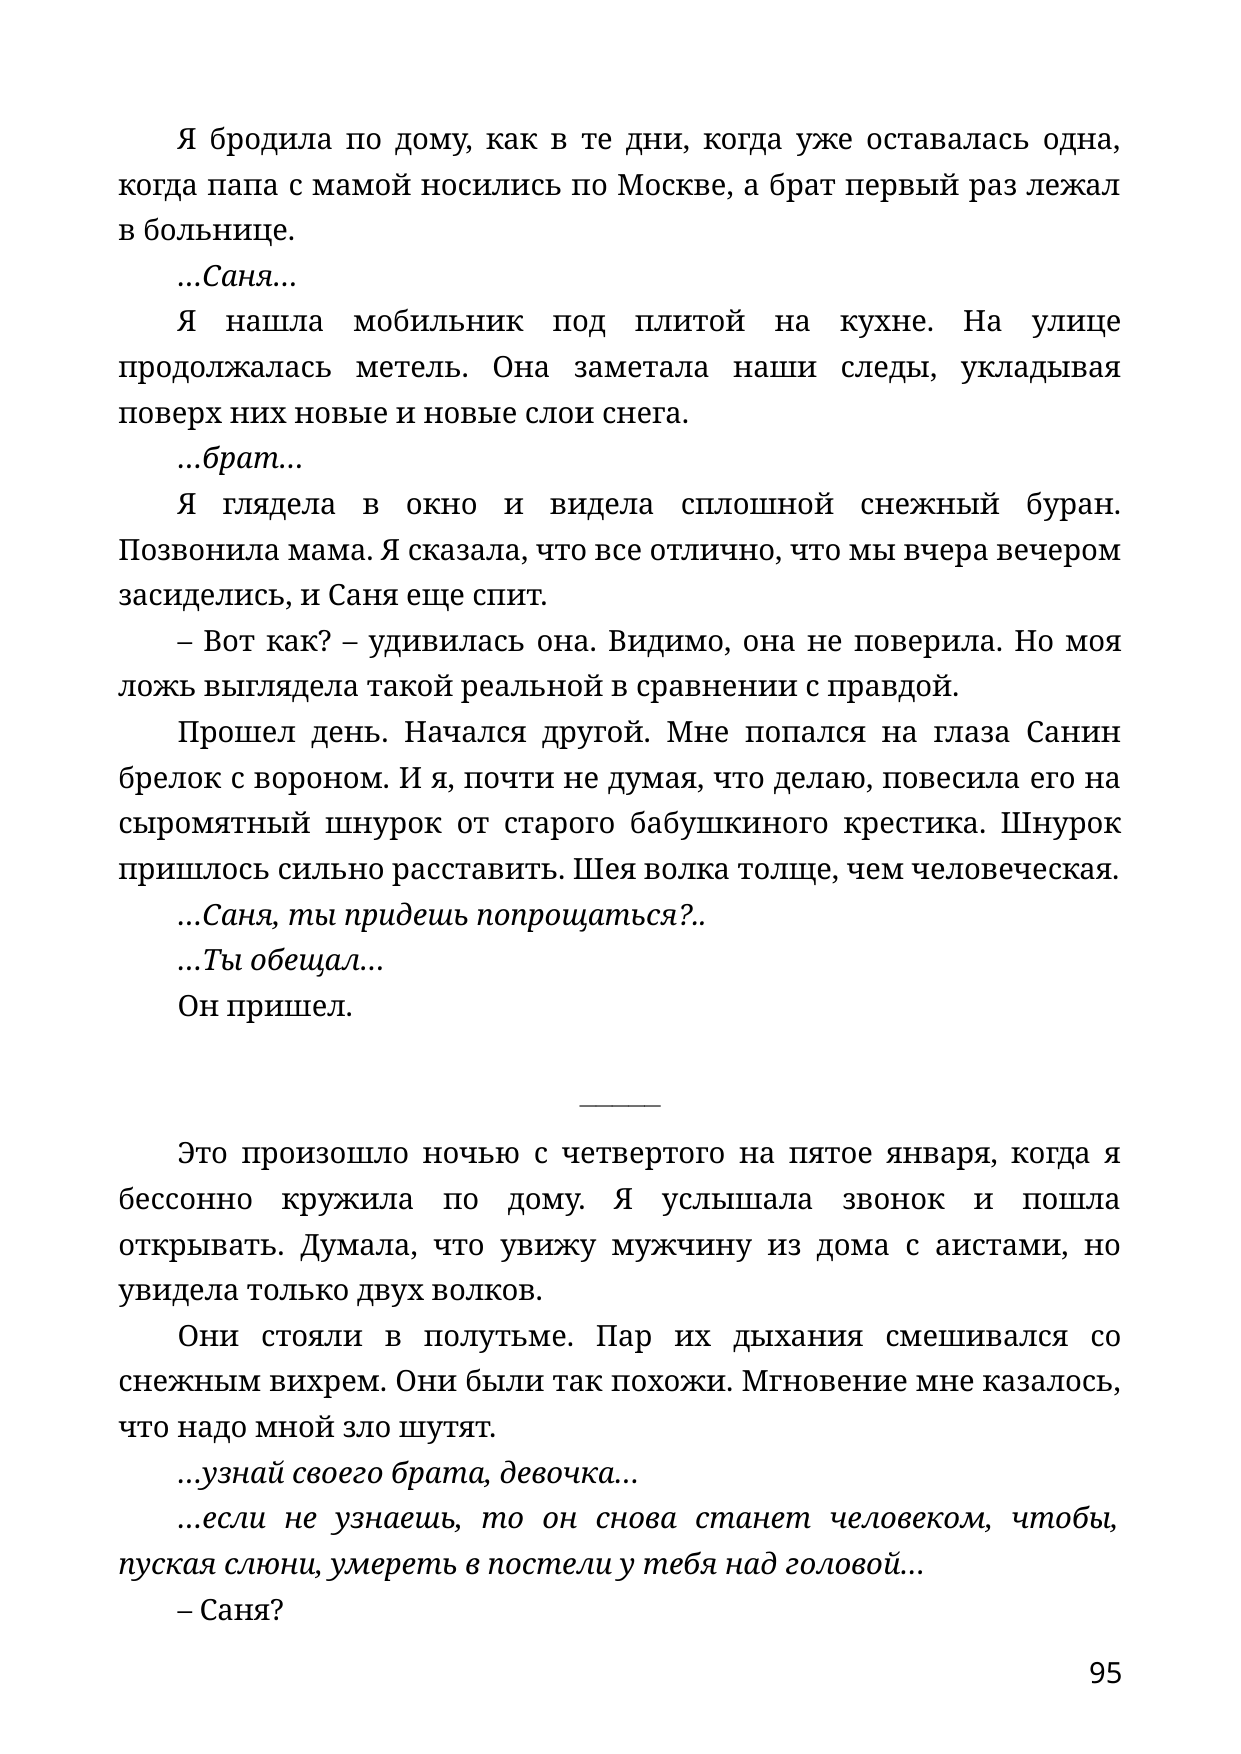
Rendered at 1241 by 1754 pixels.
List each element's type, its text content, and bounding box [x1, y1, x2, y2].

text …узнай своего брата, девочка… [118, 1452, 1122, 1492]
text _____ [118, 1076, 1122, 1110]
text – Вот как? – удивилась она. Видимо, она не поверила. Но моя ложь выглядела такой реальной в сравнении с правдой. [118, 620, 1122, 705]
text Они стояли в полутьме. Пар их дыхания смешивался со снежным вихрем. Они были так похожи. Мгновение мне казалось, что надо мной зло шутят. [118, 1315, 1122, 1446]
text Я нашла мобильник под плитой на кухне. На улице продолжалась метель. Она заметала наши следы, укладывая поверх них новые и новые слои снега. [118, 301, 1122, 432]
text Я глядела в окно и видела сплошной снежный буран. Позвонила мама. Я сказала, что все отлично, что мы вчера вечером засиделись, и Саня еще спит. [118, 483, 1122, 614]
text …брат… [118, 437, 1122, 477]
text Он пришел. [118, 985, 1122, 1025]
text – Саня? [118, 1589, 1122, 1628]
text Прошел день. Начался другой. Мне попался на глаза Санин брелок с вороном. И я, почти не думая, что делаю, повесила его на сыромятный шнурок от старого бабушкиного крестика. Шнурок пришлось сильно расставить. Шея волка толще, чем человеческая. [118, 711, 1122, 888]
text …Саня, ты придешь попрощаться?.. [118, 894, 1122, 933]
text …если не узнаешь, то он снова станет человеком, чтобы, пуская слюни, умереть в постели у тебя над головой… [118, 1497, 1122, 1583]
text Это произошло ночью с четвертого на пятое января, когда я бессонно кружила по дому. Я услышала звонок и пошла открывать. Думала, что увижу мужчину из дома с аистами, но увидела только двух волков. [118, 1132, 1122, 1309]
text …Ты обещал… [118, 939, 1122, 979]
text Я бродила по дому, как в те дни, когда уже оставалась одна, когда папа с мамой носились по Москве, а брат первый раз лежал в больнице. [118, 118, 1122, 249]
text …Саня… [118, 255, 1122, 295]
